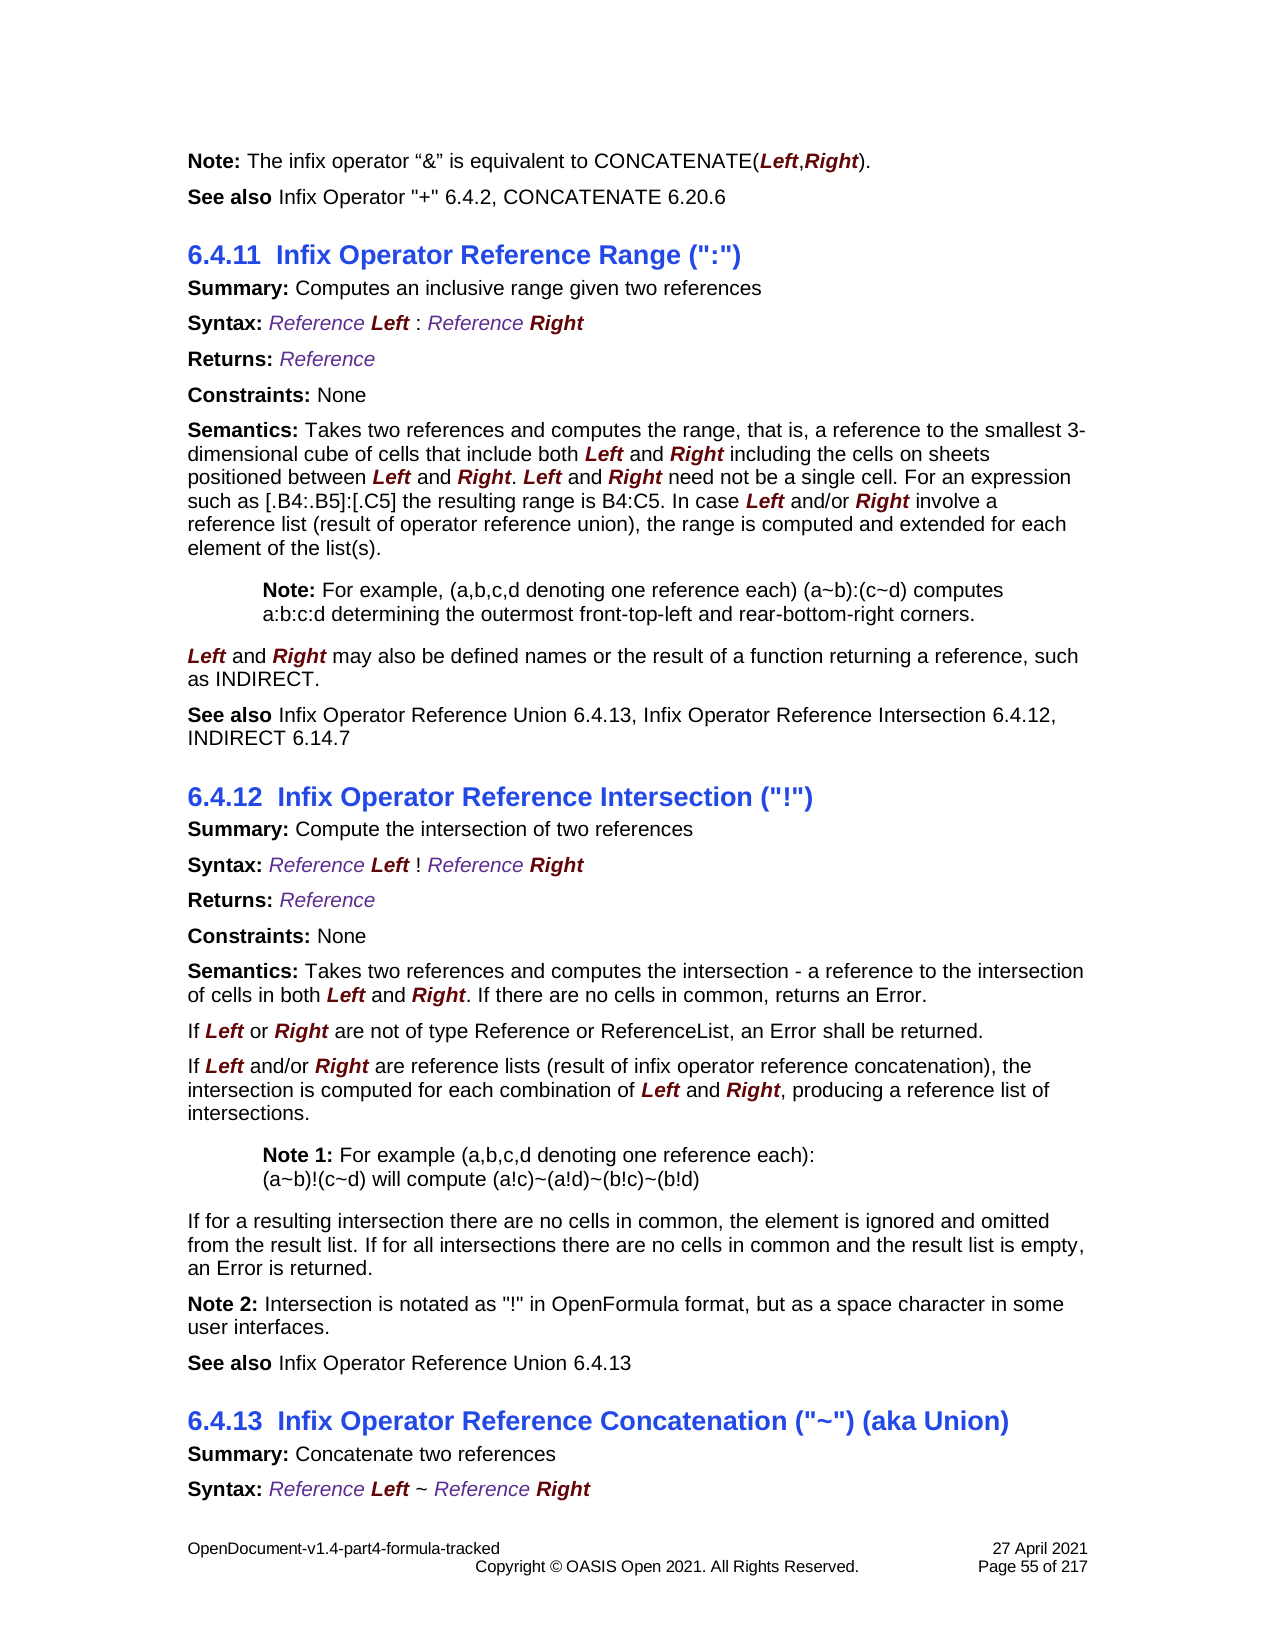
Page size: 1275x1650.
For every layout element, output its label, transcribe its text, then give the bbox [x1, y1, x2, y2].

text Constraints: None [187, 383, 1088, 407]
text Left and Right may also be defined names or the result of a function returning a reference, such as INDIRECT. [187, 644, 1088, 691]
text Syntax: Reference Left ! Reference Right [187, 853, 1088, 877]
text Semantics: Takes two references and computes the range, that is, a reference to the smallest 3-dimensional cube of cells that include both Left and Right including the cells on sheets positioned between Left and Right. Left and Right need not be a single cell. For an expression such as [.B4:.B5]:[.C5] the resulting range is B4:C5. In case Left and/or Right involve a reference list (result of operator reference union), the range is computed and extended for each element of the list(s). [187, 419, 1088, 560]
subtitle Infix Operator Reference Concatenation ("~") (aka Union) [187, 1406, 1088, 1436]
text Summary: Concatenate two references [187, 1442, 1088, 1466]
text Note: For example, (a,b,c,d denoting one reference each) (a~b):(c~d) computes a:b:c:d determining the outermost front-top-left and rear-bottom-right corners. [262, 578, 1013, 626]
text If Left or Right are not of type Reference or ReferenceList, an Error shall be returned. [187, 1019, 1088, 1043]
text If Left and/or Right are reference lists (result of infix operator reference concatenation), the intersection is computed for each combination of Left and Right, producing a reference list of intersections. [187, 1055, 1088, 1125]
text Constraints: None [187, 924, 1088, 948]
text Returns: Reference [187, 889, 1088, 912]
text Summary: Computes an inclusive range given two references [187, 276, 1088, 300]
subtitle Infix Operator Reference Range (":") [187, 240, 1088, 270]
text Summary: Compute the intersection of two references [187, 817, 1088, 841]
text Syntax: Reference Left ~ Reference Right [187, 1478, 1088, 1501]
text Returns: Reference [187, 347, 1088, 371]
text Note: The infix operator “&” is equivalent to CONCATENATE(Left,Right). [187, 150, 1088, 173]
text If for a resulting intersection there are no cells in common, the element is ignored and omitted from the result list. If for all intersections there are no cells in common and the result list is empty, an Error is returned. [187, 1209, 1088, 1280]
text Syntax: Reference Left : Reference Right [187, 312, 1088, 335]
text See also Infix Operator "+" 6.4.2, CONCATENATE 6.20.6 [187, 186, 1088, 209]
text Note 1: For example (a,b,c,d denoting one reference each): (a~b)!(c~d) will compute (a!c)~(a!d)~(b!c)~(b!d) [262, 1144, 1013, 1191]
text See also Infix Operator Reference Union 6.4.13, Infix Operator Reference Intersection 6.4.12, INDIRECT 6.14.7 [187, 703, 1088, 750]
text Semantics: Takes two references and computes the intersection - a reference to the intersection of cells in both Left and Right. If there are no cells in common, returns an Error. [187, 960, 1088, 1007]
subtitle Infix Operator Reference Intersection ("!") [187, 781, 1088, 811]
text See also Infix Operator Reference Union 6.4.13 [187, 1351, 1088, 1375]
text Note 2: Intersection is notated as "!" in OpenFormula format, but as a space character in some user interfaces. [187, 1292, 1088, 1339]
